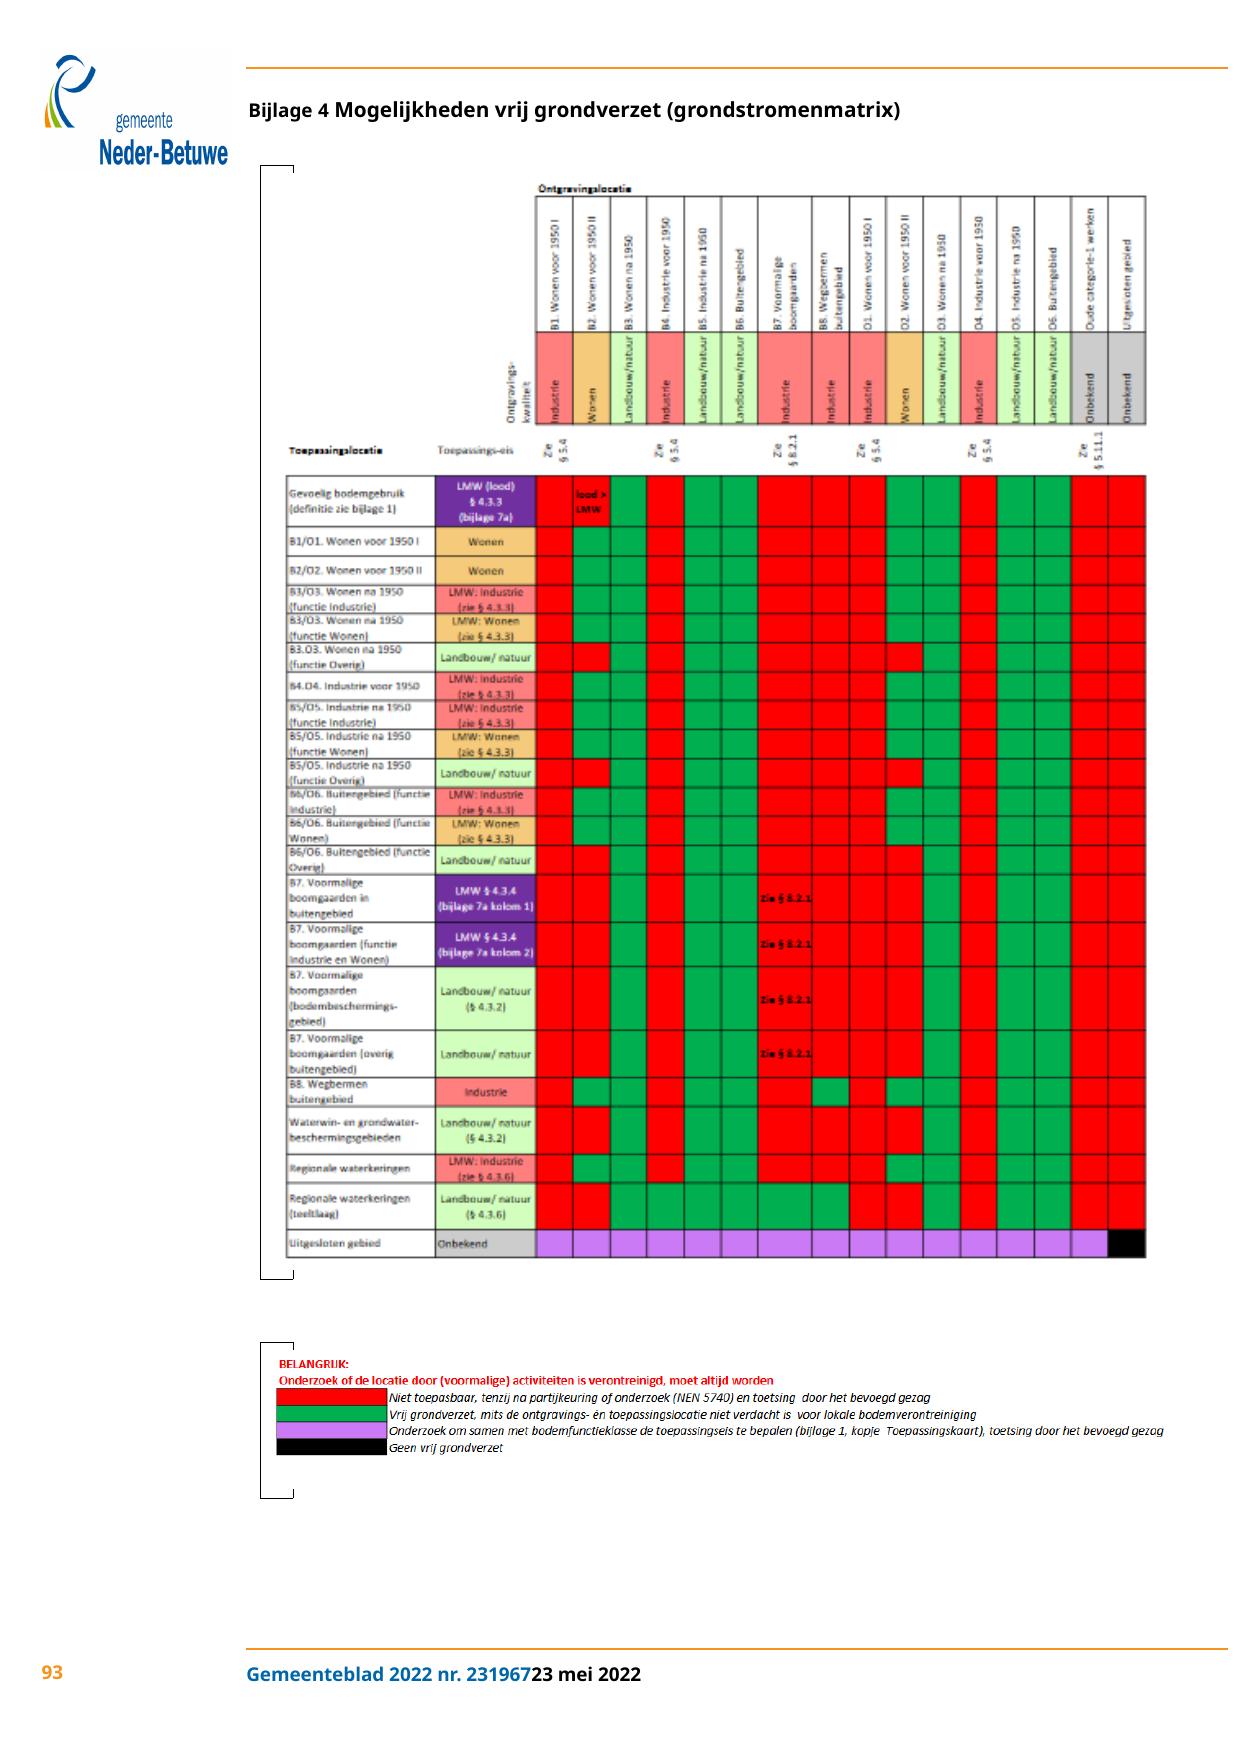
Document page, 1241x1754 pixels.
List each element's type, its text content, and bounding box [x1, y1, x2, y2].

picture [41, 47, 231, 172]
text Bijlage 4 Mogelijkheden vrij grondverzet (grondstromenmatrix) [248, 95, 1152, 123]
picture [268, 1350, 1173, 1489]
picture [268, 173, 1154, 1270]
